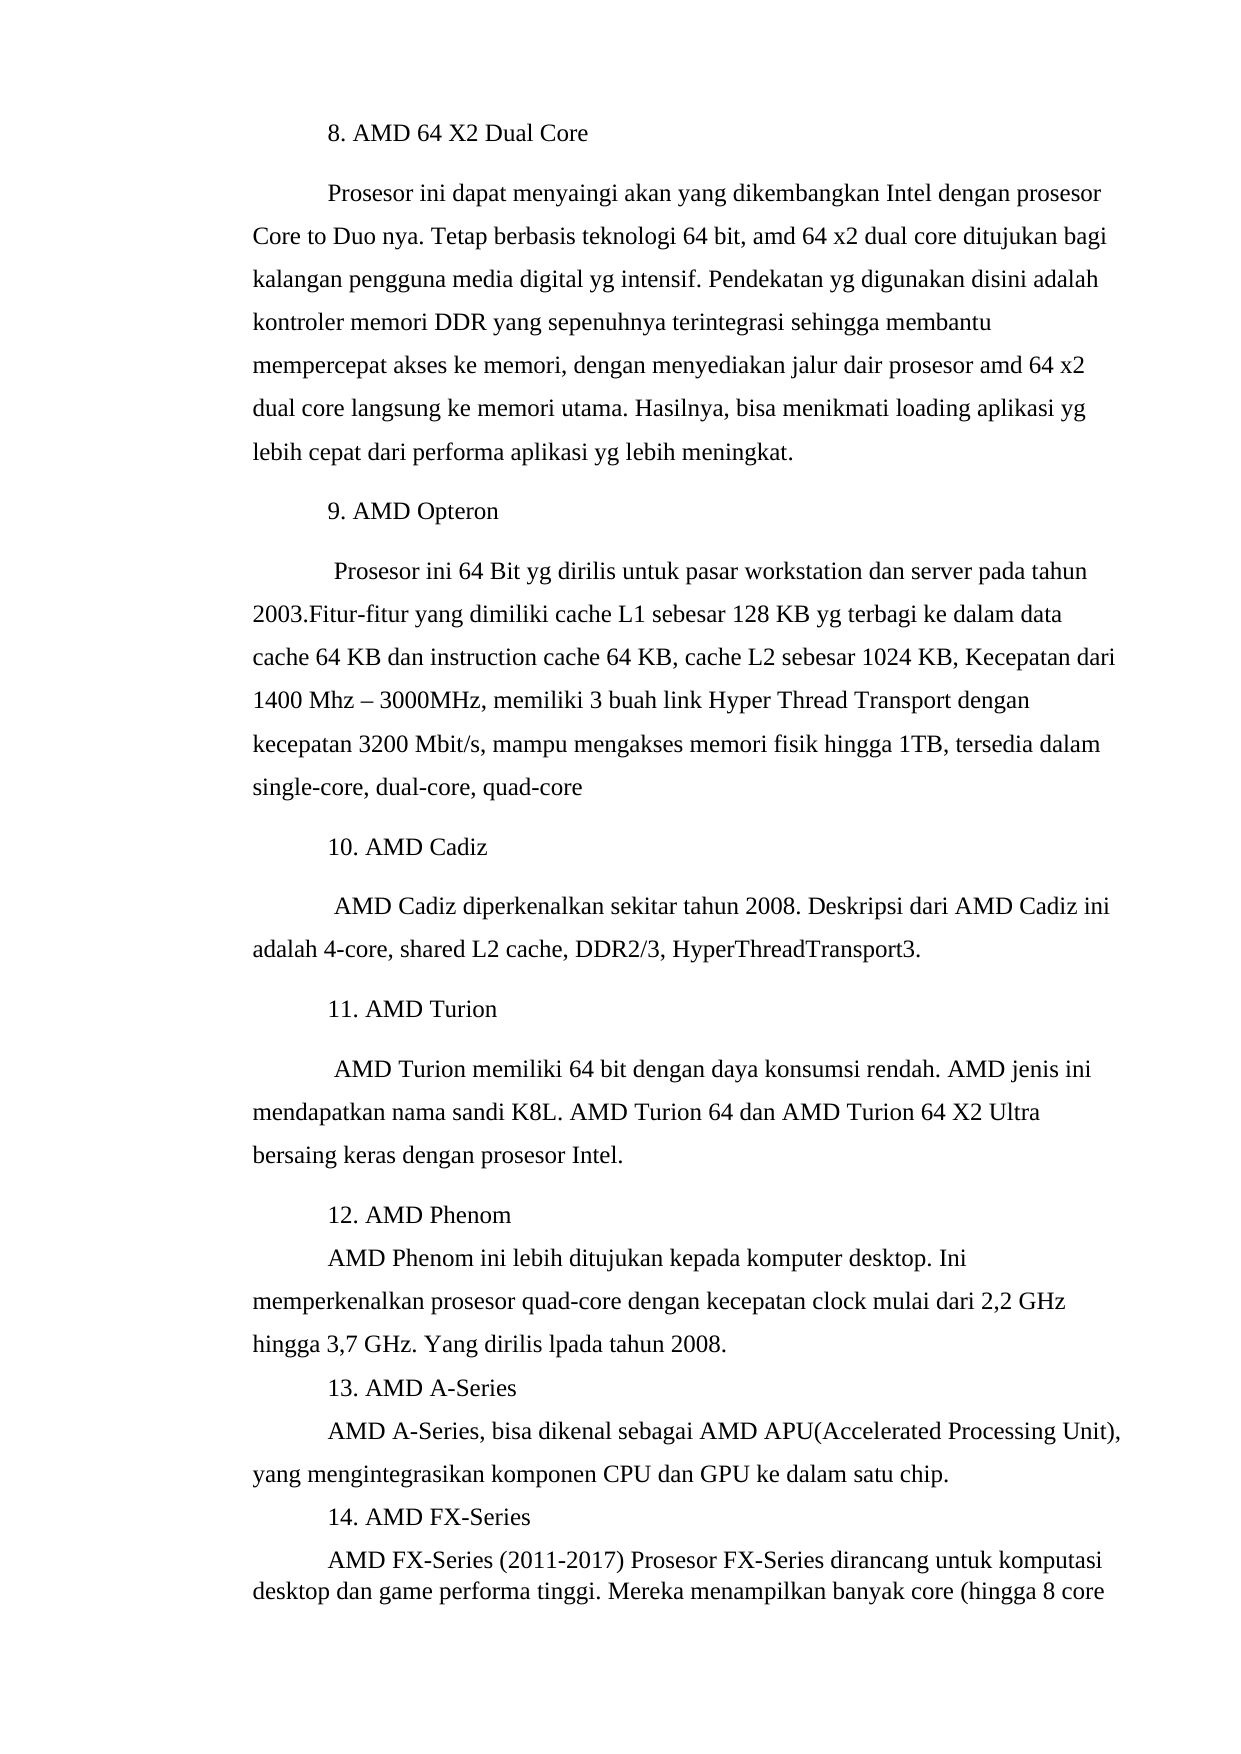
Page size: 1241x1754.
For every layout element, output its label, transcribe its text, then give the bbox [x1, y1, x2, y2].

text AMD FX-Series (2011-2017) Prosesor FX-Series dirancang untuk komputasi desktop dan game performa tinggi. Mereka menampilkan banyak core (hingga 8 core [177, 1545, 1122, 1605]
text Prosesor ini 64 Bit yg dirilis untuk pasar workstation dan server pada tahun 2003.Fitur-fitur yang dimiliki cache L1 sebesar 128 KB yg terbagi ke dalam data cache 64 KB dan instruction cache 64 KB, cache L2 sebesar 1024 KB, Kecepatan dari 1400 Mhz – 3000MHz, memiliki 3 buah link Hyper Thread Transport dengan kecepatan 3200 Mbit/s, mampu mengakses memori fisik hingga 1TB, tersedia dalam single-core, dual-core, quad-core [252, 556, 1122, 801]
text 8. AMD 64 X2 Dual Core [252, 118, 1122, 147]
text 12. AMD Phenom [252, 1200, 1122, 1229]
text AMD A-Series, bisa dikenal sebagai AMD APU(Accelerated Processing Unit), yang mengintegrasikan komponen CPU dan GPU ke dalam satu chip. [252, 1416, 1122, 1488]
text 9. AMD Opteron [252, 496, 1122, 525]
text AMD Turion memiliki 64 bit dengan daya konsumsi rendah. AMD jenis ini mendapatkan nama sandi K8L. AMD Turion 64 dan AMD Turion 64 X2 Ultra bersaing keras dengan prosesor Intel. [252, 1054, 1122, 1169]
text 14. AMD FX-Series [252, 1502, 1122, 1531]
text 13. AMD A-Series [252, 1373, 1122, 1401]
text Prosesor ini dapat menyaingi akan yang dikembangkan Intel dengan prosesor Core to Duo nya. Tetap berbasis teknologi 64 bit, amd 64 x2 dual core ditujukan bagi kalangan pengguna media digital yg intensif. Pendekatan yg digunakan disini adalah kontroler memori DDR yang sepenuhnya terintegrasi sehingga membantu mempercepat akses ke memori, dengan menyediakan jalur dair prosesor amd 64 x2 dual core langsung ke memori utama. Hasilnya, bisa menikmati loading aplikasi yg lebih cepat dari performa aplikasi yg lebih meningkat. [252, 178, 1122, 465]
text AMD Cadiz diperkenalkan sekitar tahun 2008. Deskripsi dari AMD Cadiz ini adalah 4-core, shared L2 cache, DDR2/3, HyperThreadTransport3. [252, 891, 1122, 963]
text AMD Phenom ini lebih ditujukan kepada komputer desktop. Ini memperkenalkan prosesor quad-core dengan kecepatan clock mulai dari 2,2 GHz hingga 3,7 GHz. Yang dirilis lpada tahun 2008. [252, 1243, 1122, 1358]
text 11. AMD Turion [252, 994, 1122, 1023]
text 10. AMD Cadiz [252, 832, 1122, 860]
